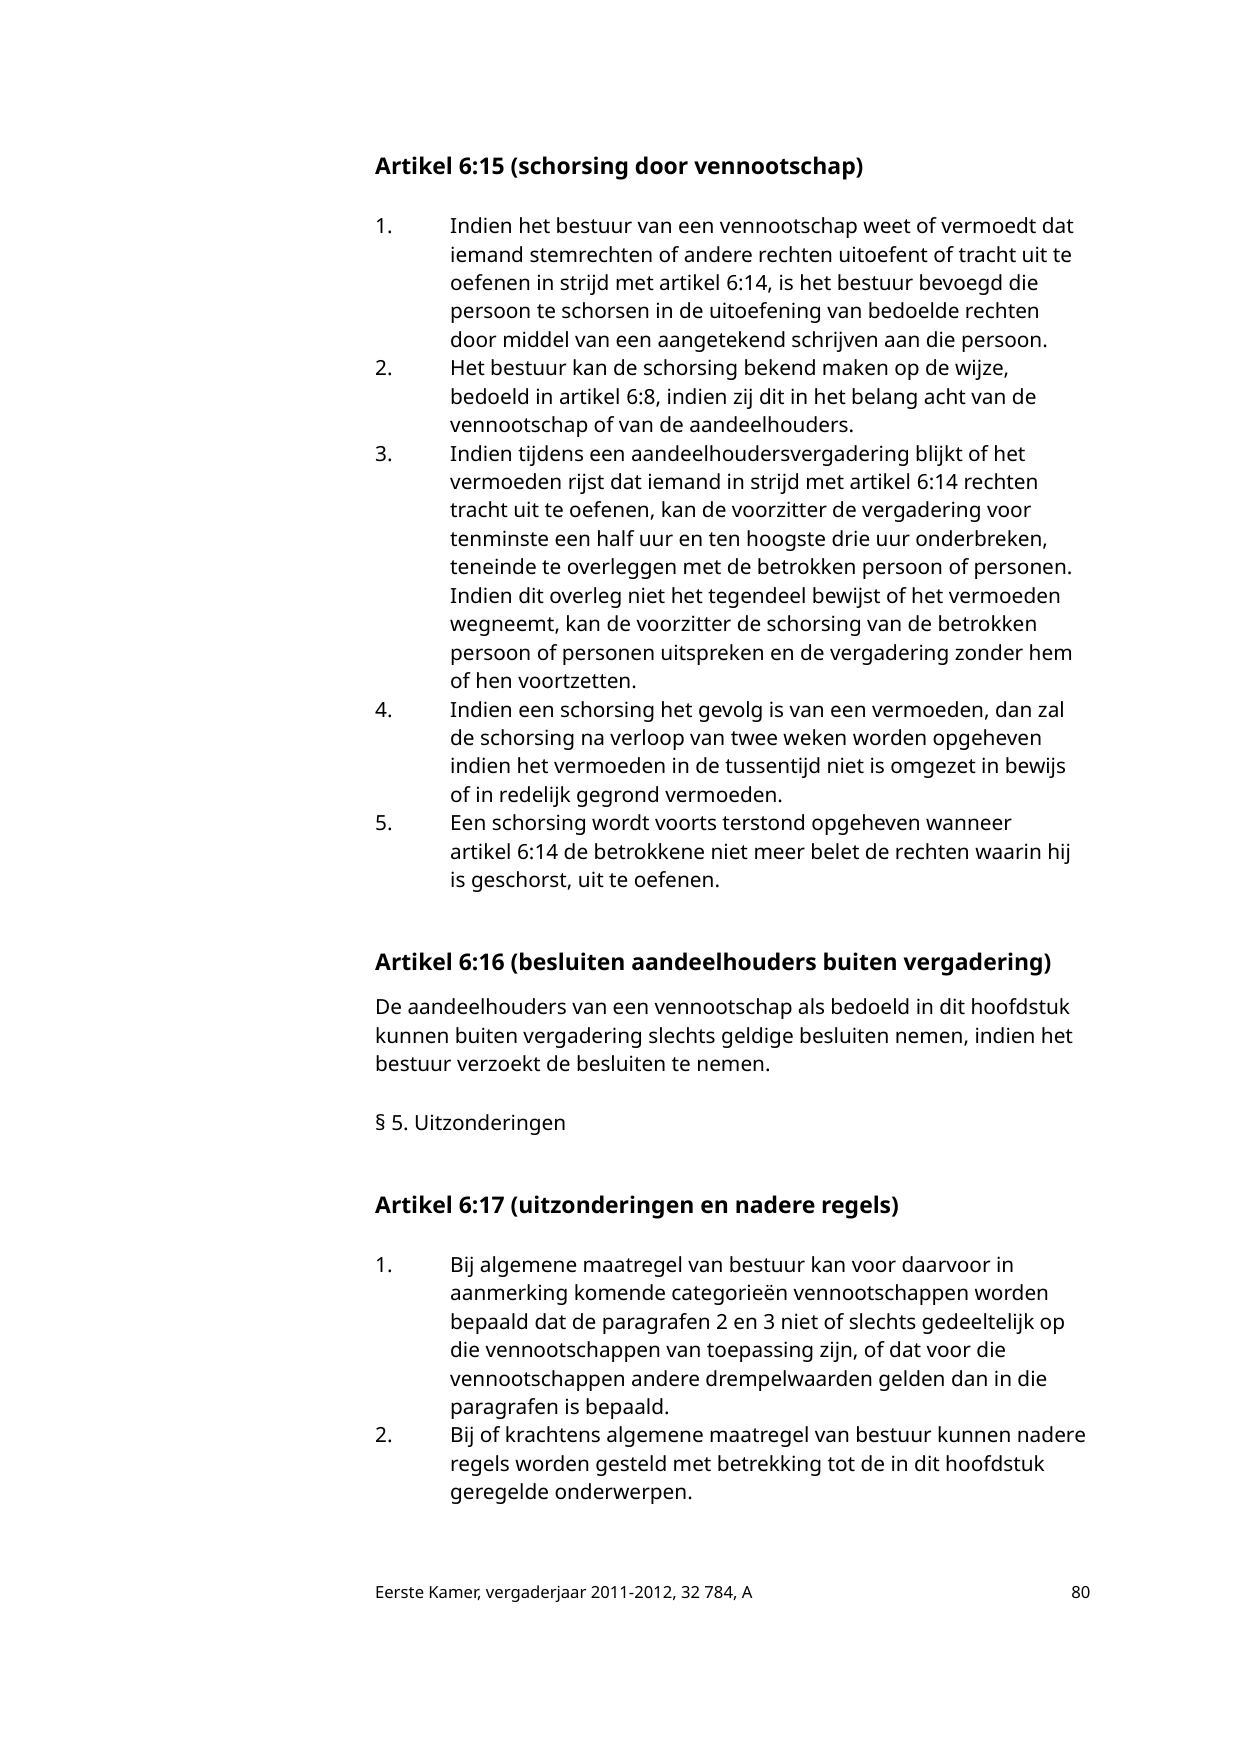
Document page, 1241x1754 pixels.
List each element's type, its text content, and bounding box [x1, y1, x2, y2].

list Indien een schorsing het gevolg is van een vermoeden, dan zal de schorsing na verloop van twee weken worden opgeheven indien het vermoeden in de tussentijd niet is omgezet in bewijs of in redelijk gegrond vermoeden. [375, 695, 1090, 808]
subtitle Artikel 6:15 (schorsing door vennootschap) [375, 150, 1090, 181]
list Het bestuur kan de schorsing bekend maken op de wijze, bedoeld in artikel 6:8, indien zij dit in het belang acht van de vennootschap of van de aandeelhouders. [375, 353, 1090, 439]
list Een schorsing wordt voorts terstond opgeheven wanneer artikel 6:14 de betrokkene niet meer belet de rechten waarin hij is geschorst, uit te oefenen. [375, 808, 1090, 894]
subtitle § 5. Uitzonderingen [375, 1108, 1090, 1136]
list Indien tijdens een aandeelhoudersvergadering blijkt of het vermoeden rijst dat iemand in strijd met artikel 6:14 rechten tracht uit te oefenen, kan de voorzitter de vergadering voor tenminste een half uur en ten hoogste drie uur onderbreken, teneinde te overleggen met de betrokken persoon of personen. Indien dit overleg niet het tegendeel bewijst of het vermoeden wegneemt, kan de voorzitter de schorsing van de betrokken persoon of personen uitspreken en de vergadering zonder hem of hen voortzetten. [375, 439, 1090, 695]
list Bij of krachtens algemene maatregel van bestuur kunnen nadere regels worden gesteld met betrekking tot de in dit hoofdstuk geregelde onderwerpen. [375, 1421, 1090, 1506]
subtitle Artikel 6:17 (uitzonderingen en nadere regels) [375, 1189, 1090, 1220]
text De aandeelhouders van een vennootschap als bedoeld in dit hoofdstuk kunnen buiten vergadering slechts geldige besluiten nemen, indien het bestuur verzoekt de besluiten te nemen. [375, 992, 1090, 1078]
list Bij algemene maatregel van bestuur kan voor daarvoor in aanmerking komende categorieën vennootschappen worden bepaald dat de paragrafen 2 en 3 niet of slechts gedeeltelijk op die vennootschappen van toepassing zijn, of dat voor die vennootschappen andere drempelwaarden gelden dan in die paragrafen is bepaald. [375, 1250, 1090, 1421]
subtitle Artikel 6:16 (besluiten aandeelhouders buiten vergadering) [375, 946, 1090, 977]
list Indien het bestuur van een vennootschap weet of vermoedt dat iemand stemrechten of andere rechten uitoefent of tracht uit te oefenen in strijd met artikel 6:14, is het bestuur bevoegd die persoon te schorsen in de uitoefening van bedoelde rechten door middel van een aangetekend schrijven aan die persoon. [375, 211, 1090, 353]
